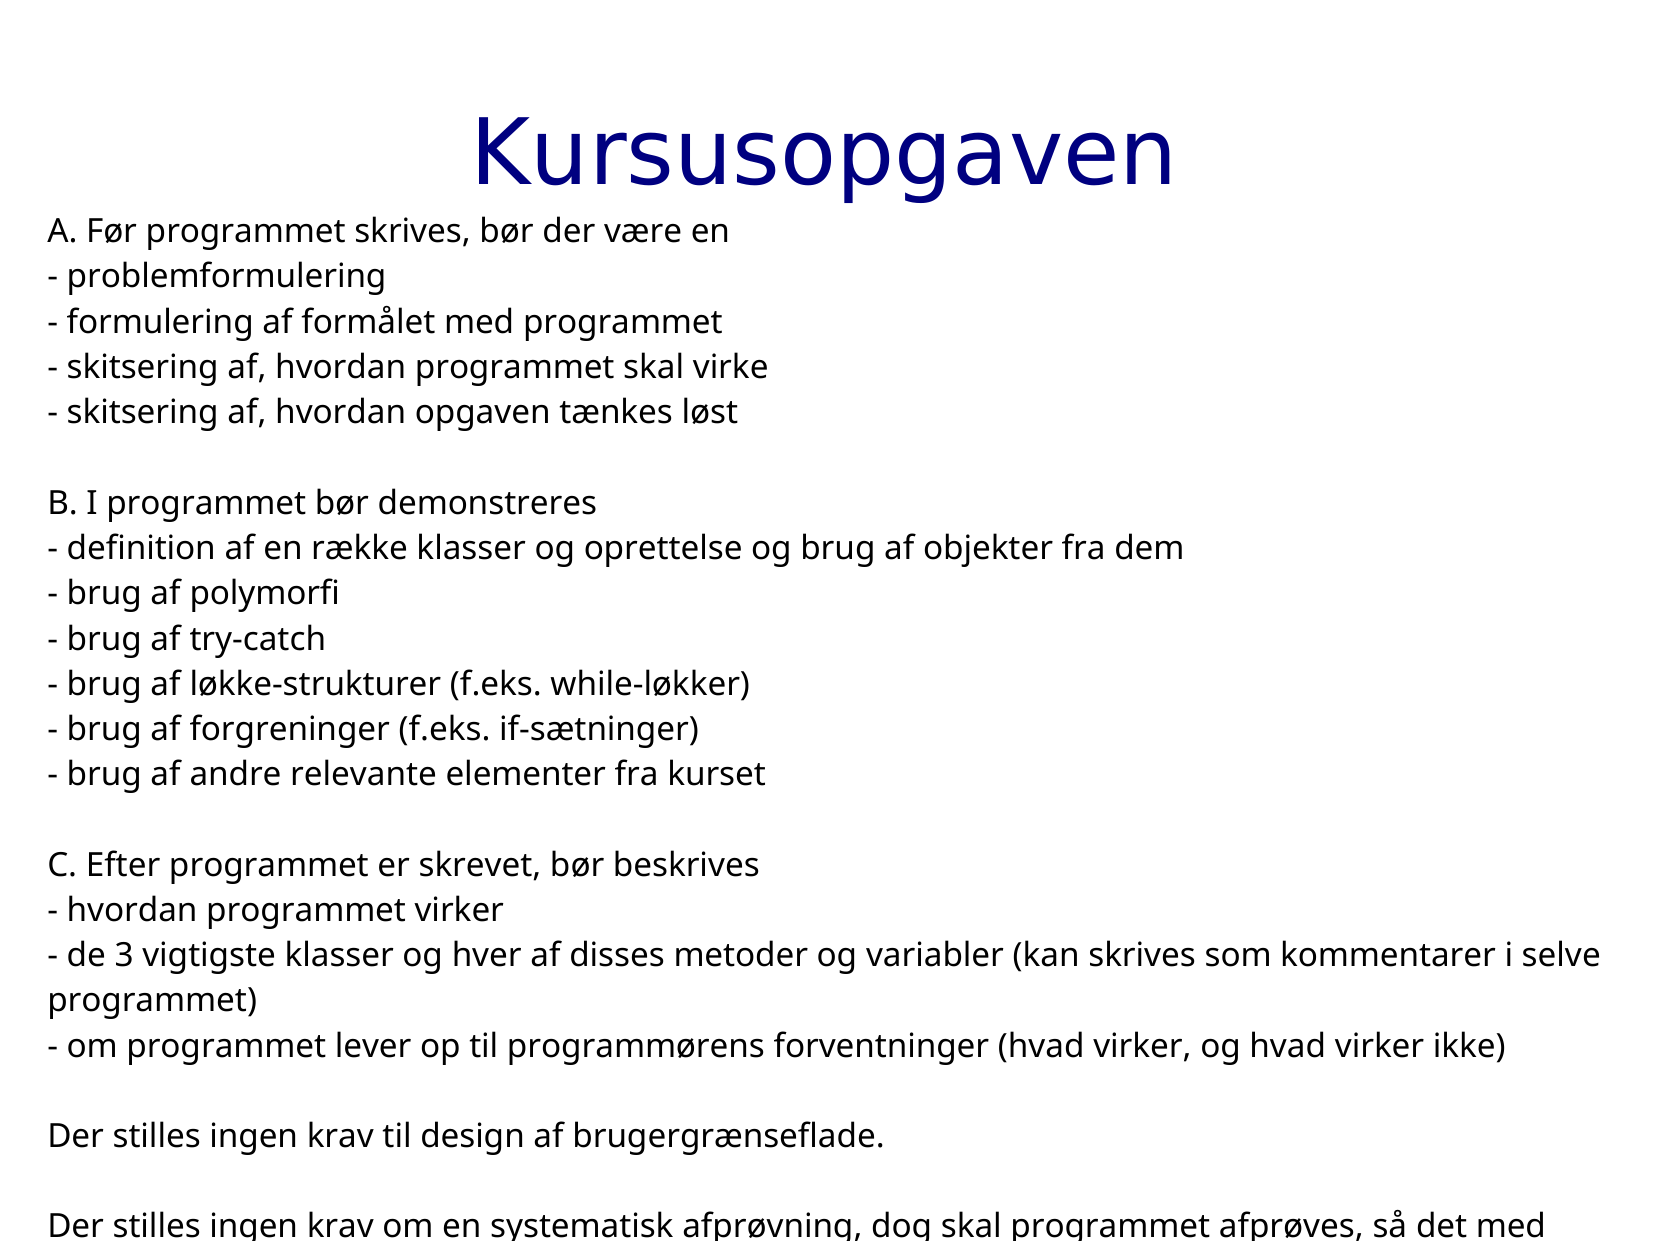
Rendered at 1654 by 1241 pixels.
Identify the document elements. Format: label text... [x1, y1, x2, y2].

title Kursusopgaven [30, 49, 1620, 257]
text_box A. Før programmet skrives, bør der være en - problemformulering - formulering af formålet med programmet - skitsering af, hvordan programmet skal virke - skitsering af, hvordan opgaven tænkes løst B. I programmet bør demonstreres - definition af en række klasser og oprettelse og brug af objekter fra dem - brug af polymorfi - brug af try-catch - brug af løkke-strukturer (f.eks. while-løkker) - brug af forgreninger (f.eks. if-sætninger) - brug af andre relevante elementer fra kurset C. Efter programmet er skrevet, bør beskrives - hvordan programmet virker - de 3 vigtigste klasser og hver af disses metoder og variabler (kan skrives som kommentarer i selve programmet) - om programmet lever op til programmørens forventninger (hvad virker, og hvad virker ikke) Der stilles ingen krav til design af brugergrænseflade. Der stilles ingen krav om en systematisk afprøvning, dog skal programmet afprøves, så det med rimelighed kan siges, om det virker efter hensigten. Den programkode, som ikke er skrevet af den studerende selv, f.eks. kode genereret af udviklingsværktøjet (f.eks. JBuilder), tæller ikke som en del af besvarelsen, og skal være tydeligt markeret med kildehenvisning. A, B og C afleveres samlet i en rapport, men bør være blevet udført i ovenstående rækkefølge. [47, 207, 1642, 1241]
